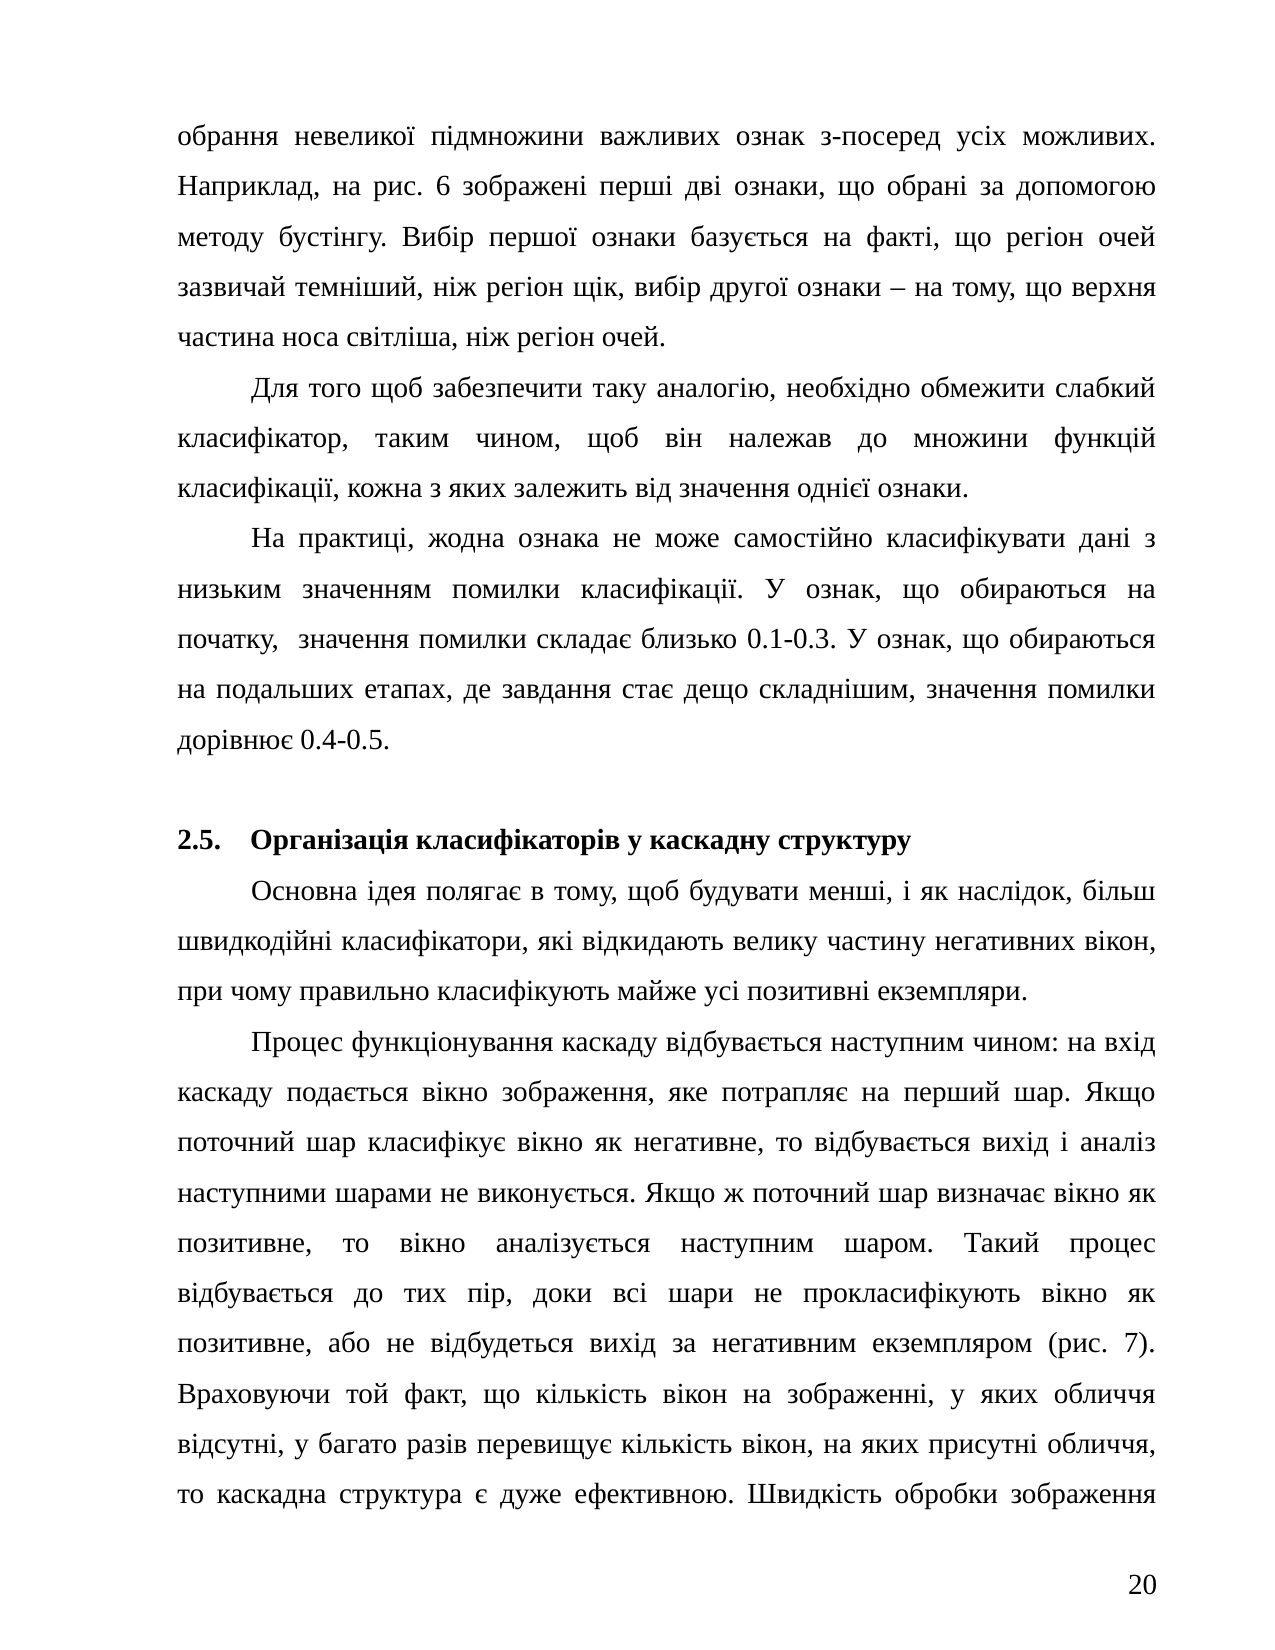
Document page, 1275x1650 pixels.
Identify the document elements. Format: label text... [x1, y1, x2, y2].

text На практиці, жодна ознака не може самостійно класифікувати дані з низьким значенням помилки класифікації. У ознак, що обираються на початку, значення помилки складає близько 0.1-0.3. У ознак, що обираються на подальших етапах, де завдання стає дещо складнішим, значення помилки дорівнює 0.4-0.5. [177, 521, 1157, 755]
text обрання невеликої підмножини важливих ознак з-посеред усіх можливих. Наприклад, на рис. 6 зображені перші дві ознаки, що обрані за допомогою методу бустінгу. Вибір першої ознаки базується на факті, що регіон очей зазвичай темніший, ніж регіон щік, вибір другої ознаки – на тому, що верхня частина носа світліша, ніж регіон очей. [177, 118, 1157, 353]
text Процес функціонування каскаду відбувається наступним чином: на вхід каскаду подається вікно зображення, яке потрапляє на перший шар. Якщо поточний шар класифікує вікно як негативне, то відбувається вихід і аналіз наступними шарами не виконується. Якщо ж поточний шар визначає вікно як позитивне, то вікно аналізується наступним шаром. Такий процес відбувається до тих пір, доки всі шари не прокласифікують вікно як позитивне, або не відбудеться вихід за негативним екземпляром (рис. 7). Враховуючи той факт, що кількість вікон на зображенні, у яких обличчя відсутні, у багато разів перевищує кількість вікон, на яких присутні обличчя, то каскадна структура є дуже ефективною. Швидкість обробки зображення [177, 1024, 1157, 1510]
subtitle 2.5. Організація класифікаторів у каскадну структуру [177, 822, 1157, 856]
text Основна ідея полягає в тому, щоб будувати менші, і як наслідок, більш швидкодійні класифікатори, які відкидають велику частину негативних вікон, при чому правильно класифікують майже усі позитивні екземпляри. [177, 873, 1157, 1007]
text Для того щоб забезпечити таку аналогію, необхідно обмежити слабкий класифікатор, таким чином, щоб він належав до множини функцій класифікації, кожна з яких залежить від значення однієї ознаки. [177, 370, 1157, 504]
